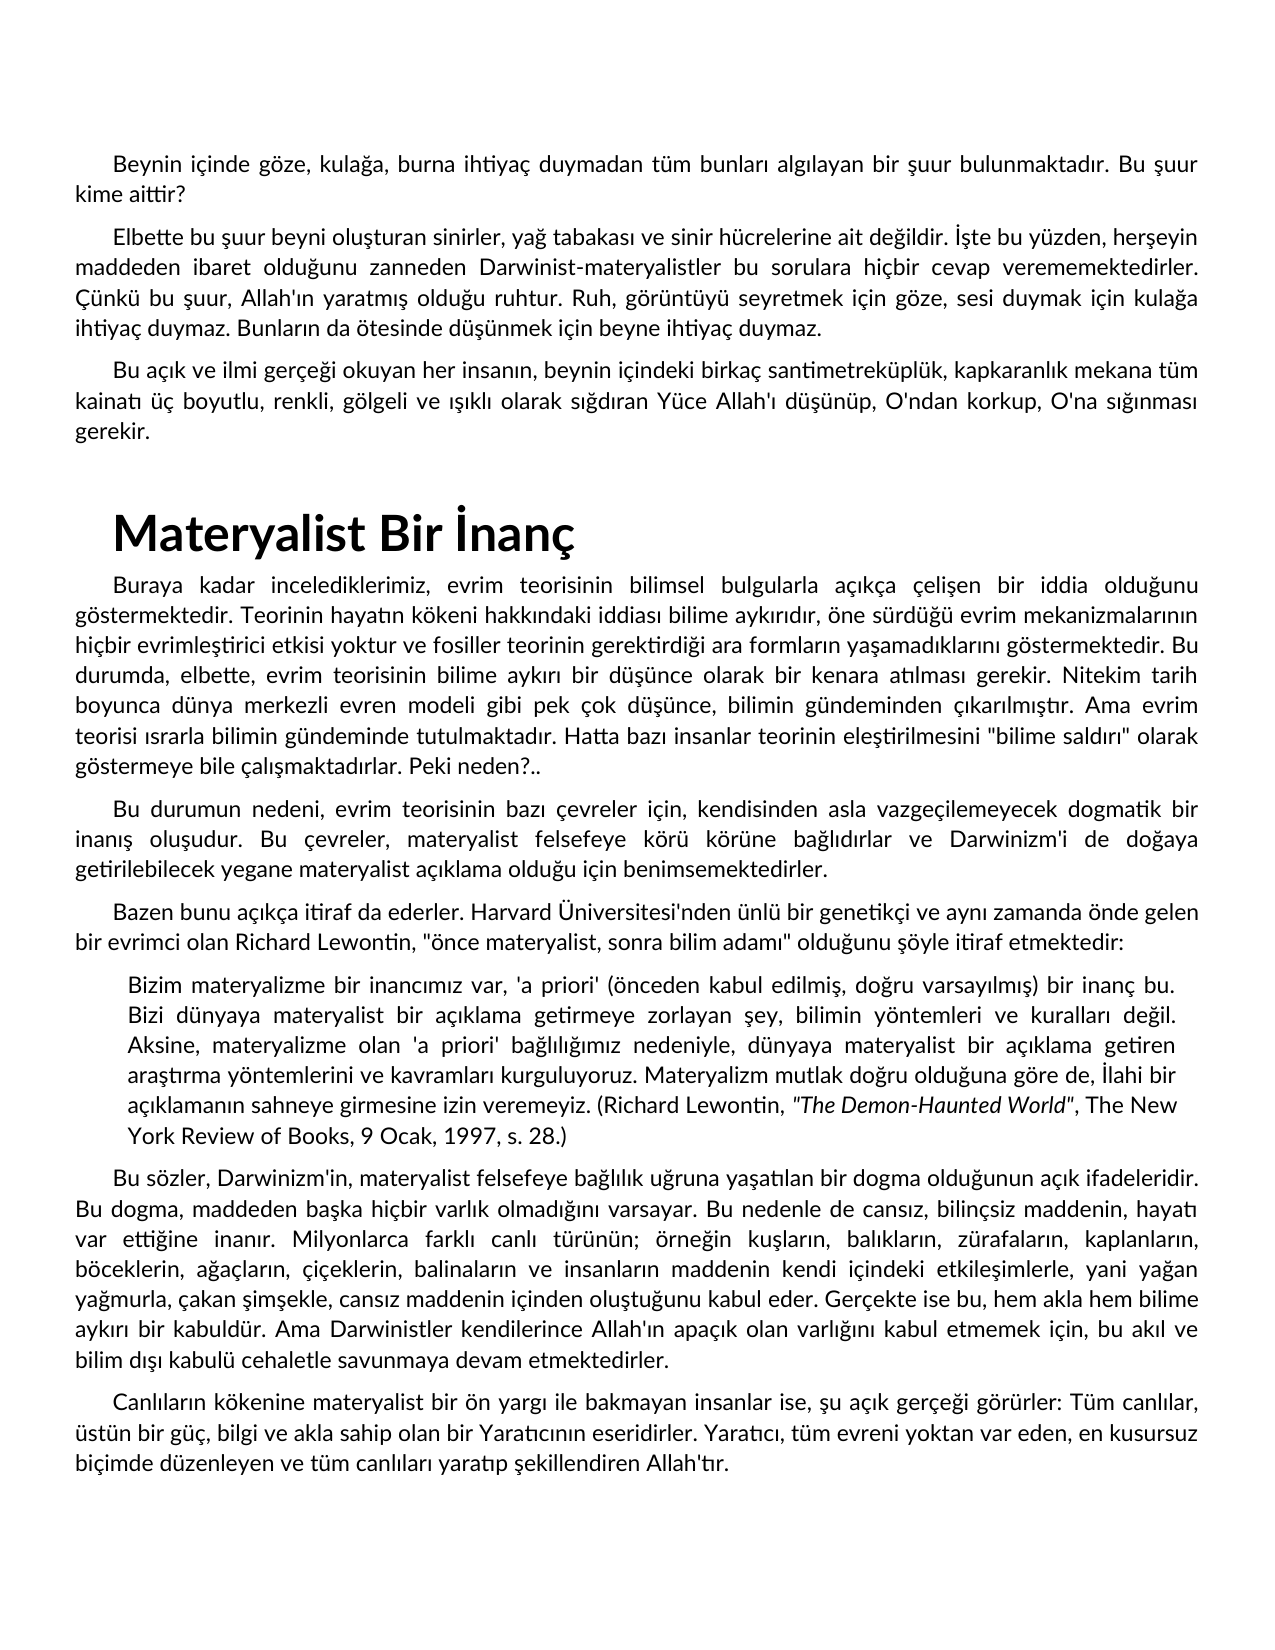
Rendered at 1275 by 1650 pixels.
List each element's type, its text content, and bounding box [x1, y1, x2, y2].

text Bu sözler, Darwinizm'in, materyalist felsefeye bağlılık uğruna yaşatılan bir dogma olduğunun açık ifadeleridir. Bu dogma, maddeden başka hiçbir varlık olmadığını varsayar. Bu nedenle de cansız, bilinçsiz maddenin, hayatı var ettiğine inanır. Milyonlarca farklı canlı türünün; örneğin kuşların, balıkların, zürafaların, kaplanların, böceklerin, ağaçların, çiçeklerin, balinaların ve insanların maddenin kendi içindeki etkileşimlerle, yani yağan yağmurla, çakan şimşekle, cansız maddenin içinden oluştuğunu kabul eder. Gerçekte ise bu, hem akla hem bilime aykırı bir kabuldür. Ama Darwinistler kendilerince Allah'ın apaçık olan varlığını kabul etmemek için, bu akıl ve bilim dışı kabulü cehaletle savunmaya devam etmektedirler. [75, 1164, 1200, 1373]
text Bizim materyalizme bir inancımız var, 'a priori' (önceden kabul edilmiş, doğru varsayılmış) bir inanç bu. Bizi dünyaya materyalist bir açıklama getirmeye zorlayan şey, bilimin yöntemleri ve kuralları değil. Aksine, materyalizme olan 'a priori' bağlılığımız nedeniyle, dünyaya materyalist bir açıklama getiren araştırma yöntemlerini ve kavramları kurguluyoruz. Materyalizm mutlak doğru olduğuna göre de, İlahi bir açıklamanın sahneye girmesine izin veremeyiz. (Richard Lewontin, "The Demon-Haunted World", The New York Review of Books, 9 Ocak, 1997, s. 28.) [127, 970, 1177, 1149]
text Bazen bunu açıkça itiraf da ederler. Harvard Üniversitesi'nden ünlü bir genetikçi ve aynı zamanda önde gelen bir evrimci olan Richard Lewontin, "önce materyalist, sonra bilim adamı" olduğunu şöyle itiraf etmektedir: [75, 897, 1200, 955]
text Elbette bu şuur beyni oluşturan sinirler, yağ tabakası ve sinir hücrelerine ait değildir. İşte bu yüzden, herşeyin maddeden ibaret olduğunu zanneden Darwinist-materyalistler bu sorulara hiçbir cevap verememektedirler. Çünkü bu şuur, Allah'ın yaratmış olduğu ruhtur. Ruh, görüntüyü seyretmek için göze, sesi duymak için kulağa ihtiyaç duymaz. Bunların da ötesinde düşünmek için beyne ihtiyaç duymaz. [75, 223, 1200, 341]
text Bu durumun nedeni, evrim teorisinin bazı çevreler için, kendisinden asla vazgeçilemeyecek dogmatik bir inanış oluşudur. Bu çevreler, materyalist felsefeye körü körüne bağlıdırlar ve Darwinizm'i de doğaya getirilebilecek yegane materyalist açıklama olduğu için benimsemektedirler. [75, 794, 1200, 882]
text Buraya kadar incelediklerimiz, evrim teorisinin bilimsel bulgularla açıkça çelişen bir iddia olduğunu göstermektedir. Teorinin hayatın kökeni hakkındaki iddiası bilime aykırıdır, öne sürdüğü evrim mekanizmalarının hiçbir evrimleştirici etkisi yoktur ve fosiller teorinin gerektirdiği ara formların yaşamadıklarını göstermektedir. Bu durumda, elbette, evrim teorisinin bilime aykırı bir düşünce olarak bir kenara atılması gerekir. Nitekim tarih boyunca dünya merkezli evren modeli gibi pek çok düşünce, bilimin gündeminden çıkarılmıştır. Ama evrim teorisi ısrarla bilimin gündeminde tutulmaktadır. Hatta bazı insanlar teorinin eleştirilmesini "bilime saldırı" olarak göstermeye bile çalışmaktadırlar. Peki neden?.. [75, 570, 1200, 779]
text Bu açık ve ilmi gerçeği okuyan her insanın, beynin içindeki birkaç santimetreküplük, kapkaranlık mekana tüm kainatı üç boyutlu, renkli, gölgeli ve ışıklı olarak sığdıran Yüce Allah'ı düşünüp, O'ndan korkup, O'na sığınması gerekir. [75, 356, 1200, 444]
text Canlıların kökenine materyalist bir ön yargı ile bakmayan insanlar ise, şu açık gerçeği görürler: Tüm canlılar, üstün bir güç, bilgi ve akla sahip olan bir Yaratıcının eseridirler. Yaratıcı, tüm evreni yoktan var eden, en kusursuz biçimde düzenleyen ve tüm canlıları yaratıp şekillendiren Allah'tır. [75, 1388, 1200, 1476]
text Beynin içinde göze, kulağa, burna ihtiyaç duymadan tüm bunları algılayan bir şuur bulunmaktadır. Bu şuur kime aittir? [75, 150, 1200, 208]
subtitle Materyalist Bir İnanç [112, 502, 1200, 562]
